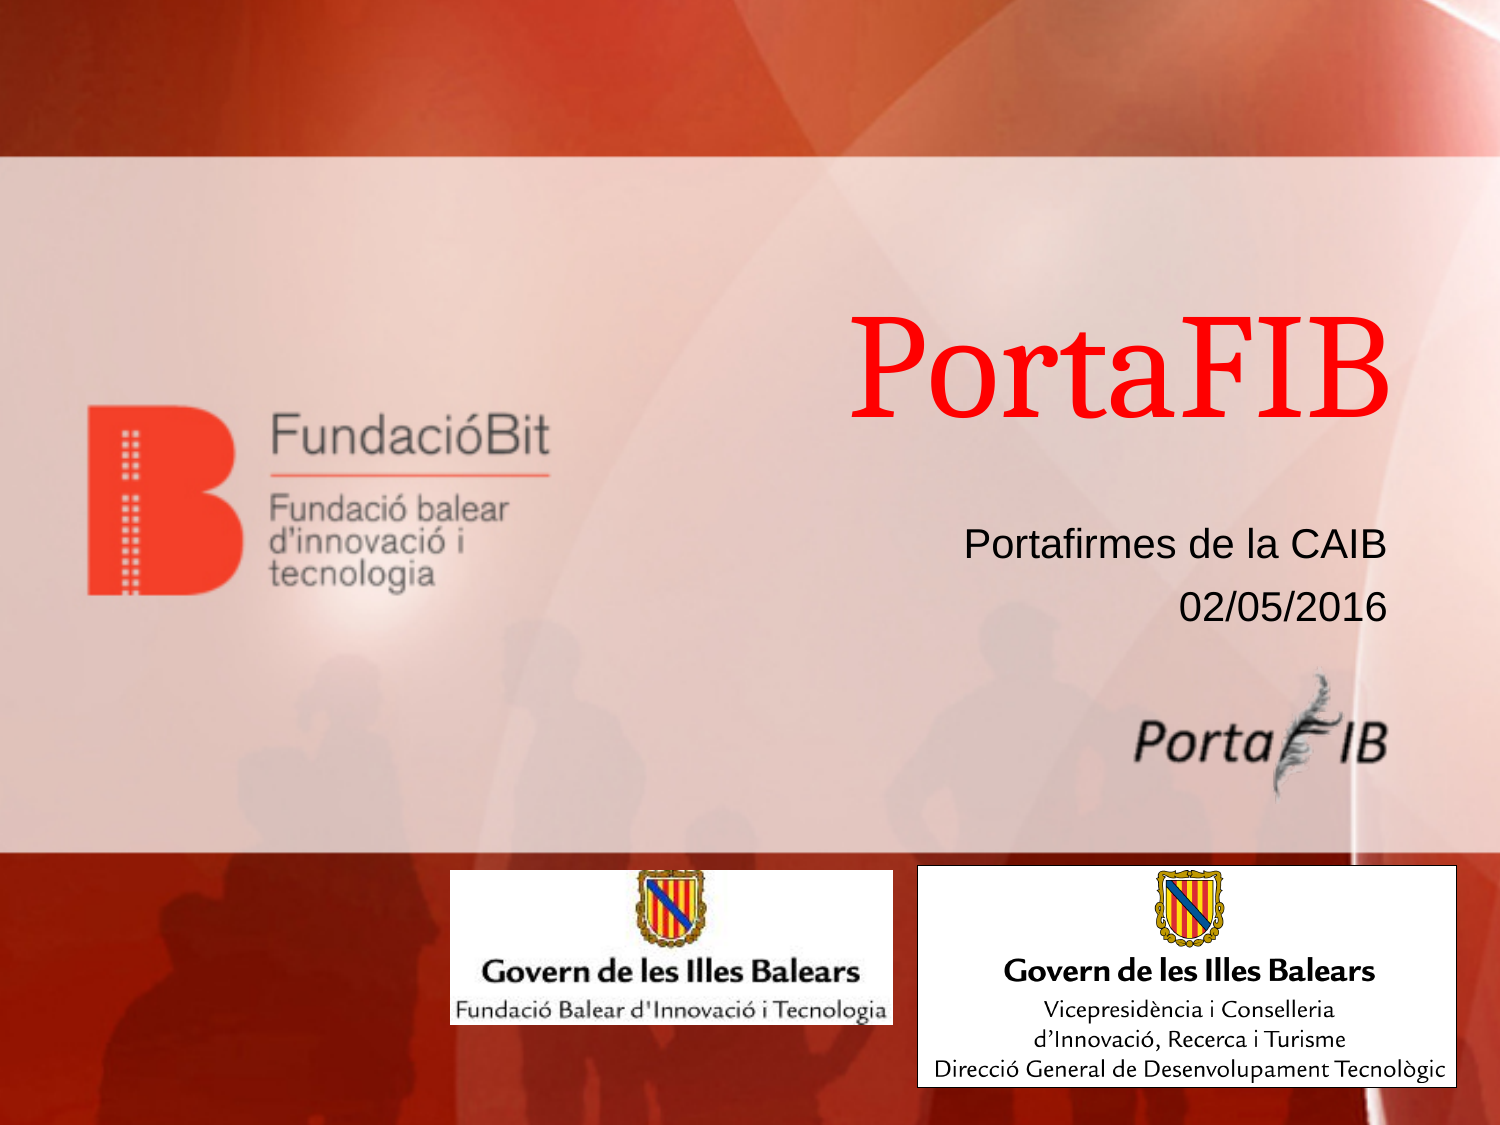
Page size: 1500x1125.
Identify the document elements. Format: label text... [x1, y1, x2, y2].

picture [0, 0, 1500, 1125]
title PortaFIB [590, 265, 1394, 472]
subtitle Portafirmes de la CAIB 02/05/2016 [590, 501, 1388, 650]
text_box [917, 865, 1457, 1088]
